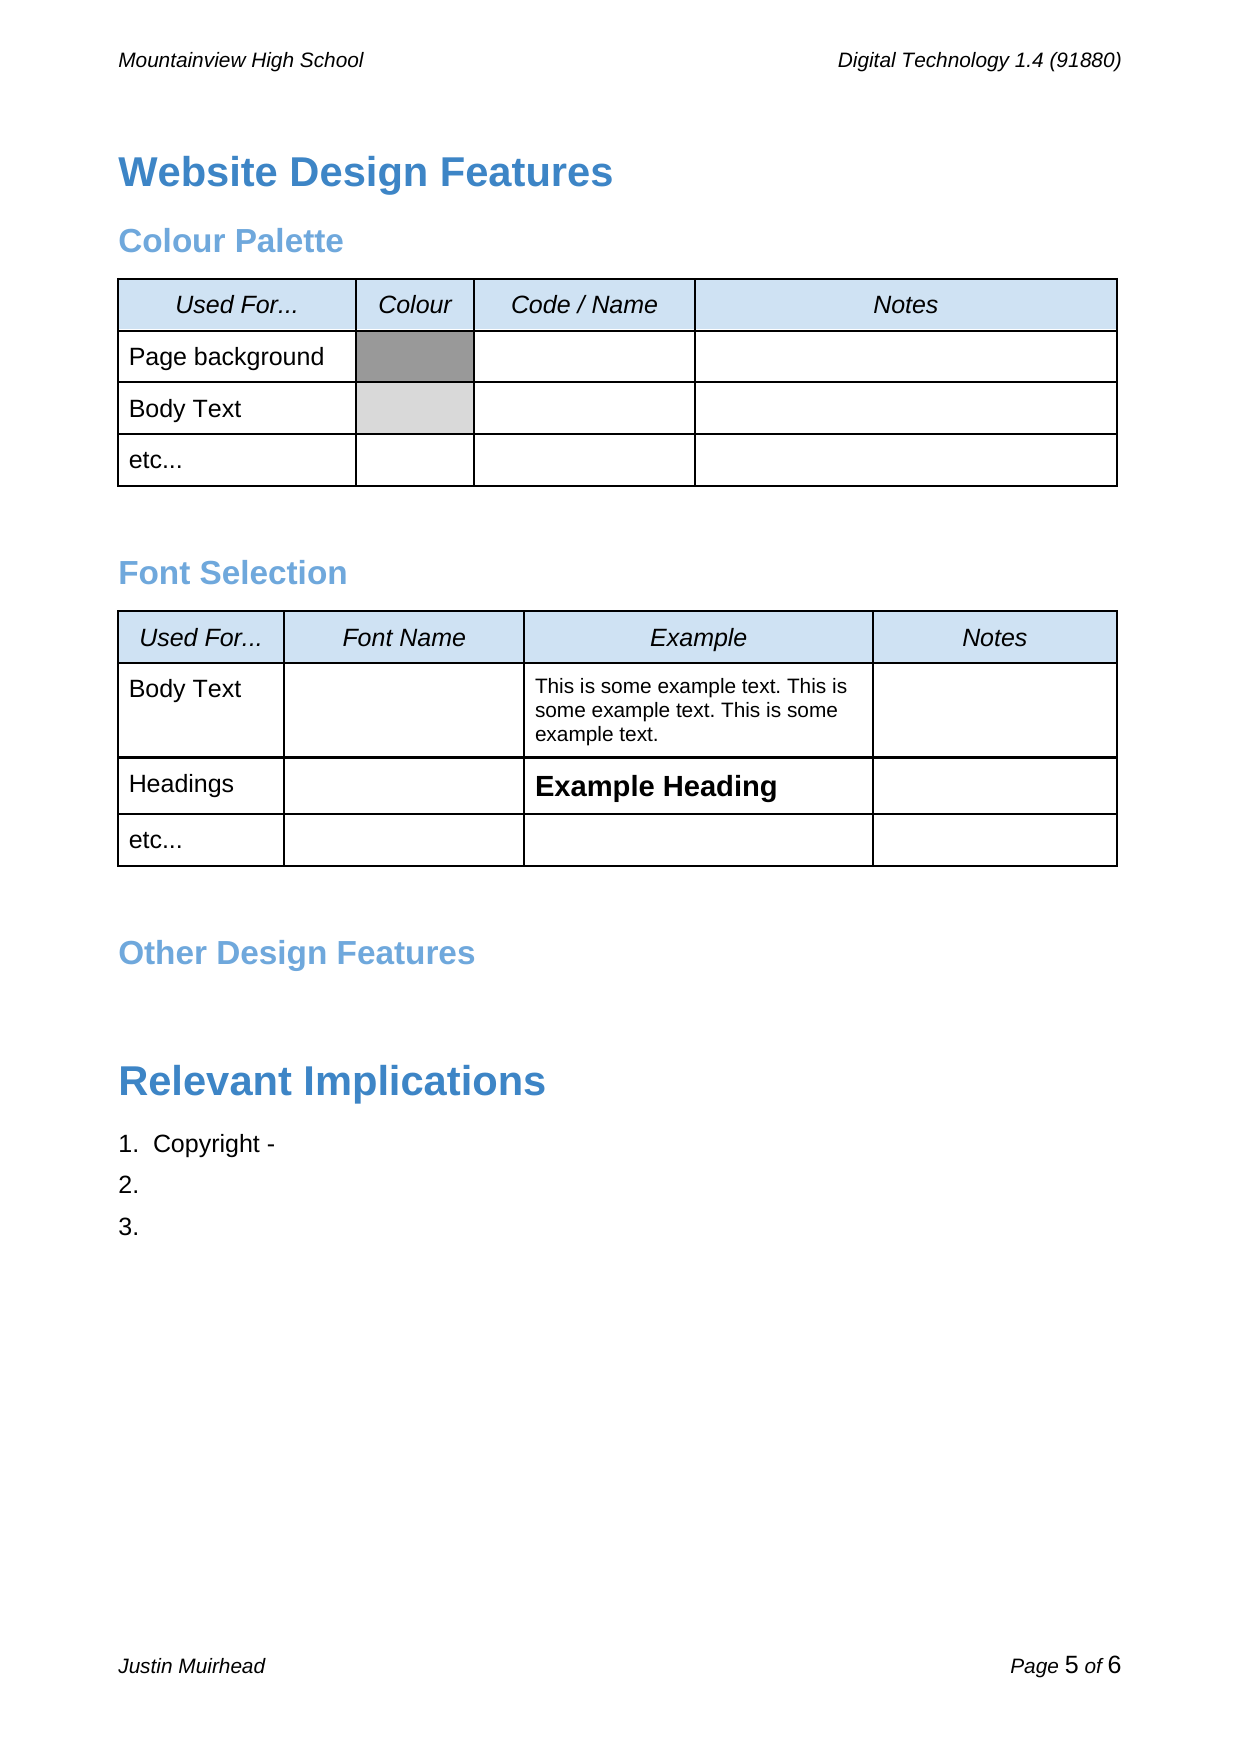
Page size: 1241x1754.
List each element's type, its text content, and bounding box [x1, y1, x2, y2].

table_cell [874, 815, 1116, 864]
table_cell [357, 383, 473, 433]
table_cell etc... [119, 435, 355, 484]
table_header Used For... [119, 280, 355, 329]
table_cell [874, 759, 1116, 813]
subtitle Colour Palette [118, 221, 1122, 259]
table_cell [696, 435, 1116, 484]
table_header Code / Name [475, 280, 694, 329]
table_cell [475, 332, 694, 381]
table_header Used For... [119, 612, 283, 662]
subtitle Relevant Implications [118, 1056, 1122, 1104]
table_cell [357, 332, 473, 381]
text 3. [118, 1212, 1122, 1241]
table_cell Example Heading [525, 759, 872, 813]
table_cell [696, 383, 1116, 433]
subtitle Font Selection [118, 553, 1122, 591]
table_cell Page background [119, 332, 355, 381]
table_cell [285, 759, 523, 813]
table_cell [475, 383, 694, 433]
table_cell Body Text [119, 383, 355, 433]
table_cell [285, 815, 523, 864]
table_cell This is some example text. This is some example text. This is some example text. [525, 664, 872, 756]
table_cell [475, 435, 694, 484]
table_cell [357, 435, 473, 484]
table_cell [525, 815, 872, 864]
table_header Font Name [285, 612, 523, 662]
table_header Notes [696, 280, 1116, 329]
table_cell [874, 664, 1116, 756]
table_cell Headings [119, 759, 283, 813]
text 1. Copyright - [118, 1129, 1122, 1158]
table_header Example [525, 612, 872, 662]
table_cell etc... [119, 815, 283, 864]
table_header Colour [357, 280, 473, 329]
table_cell Body Text [119, 664, 283, 756]
table_cell [696, 332, 1116, 381]
subtitle Other Design Features [118, 933, 1122, 971]
text 2. [118, 1171, 1122, 1199]
subtitle Website Design Features [118, 148, 1122, 196]
table_header Notes [874, 612, 1116, 662]
table_cell [285, 664, 523, 756]
